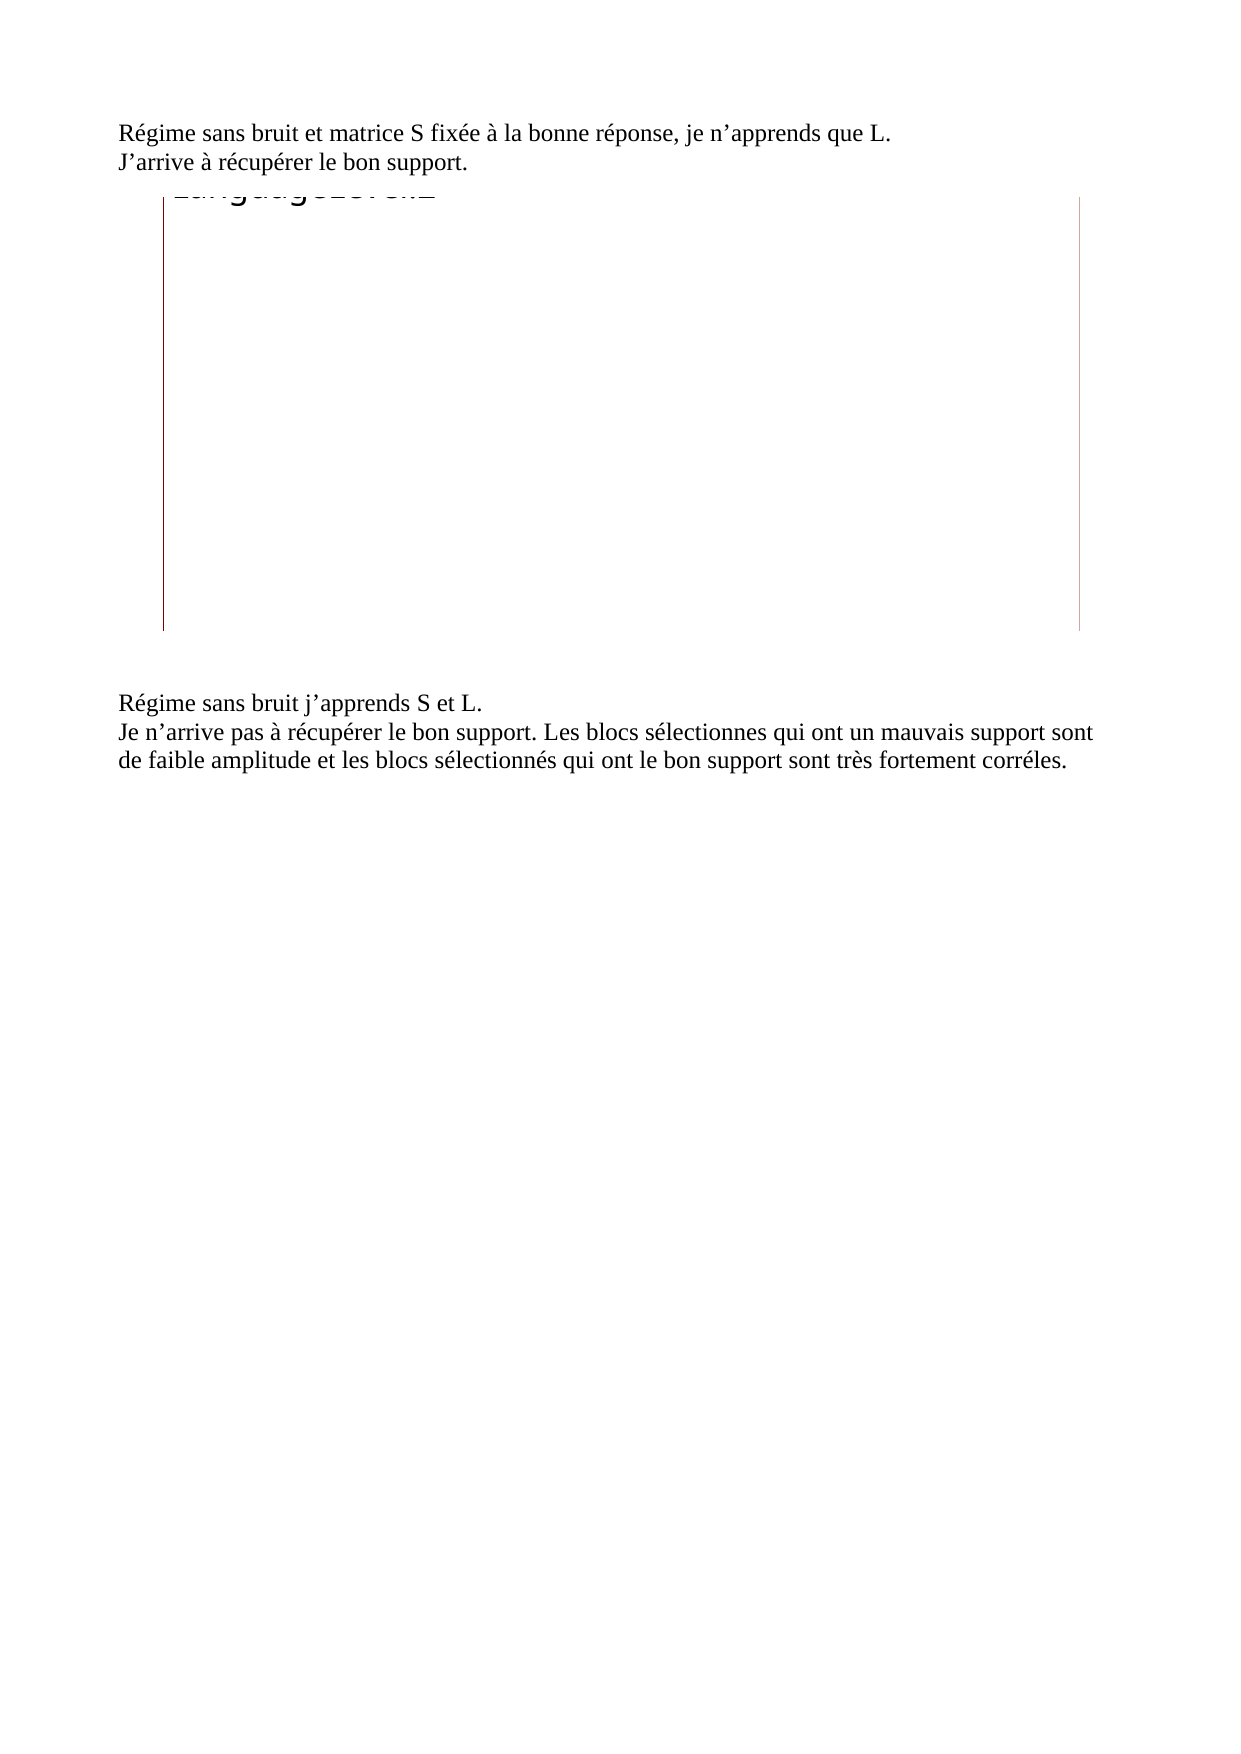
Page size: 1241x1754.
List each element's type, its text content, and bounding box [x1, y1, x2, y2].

text Régime sans bruit j’apprends S et L. [118, 688, 1122, 717]
text Je n’arrive pas à récupérer le bon support. Les blocs sélectionnes qui ont un mauvais support sont de faible amplitude et les blocs sélectionnés qui ont le bon support sont très fortement corréles. [118, 717, 1122, 774]
text J’arrive à récupérer le bon support. [118, 147, 1122, 176]
text Régime sans bruit et matrice S fixée à la bonne réponse, je n’apprends que L. [118, 118, 1122, 147]
